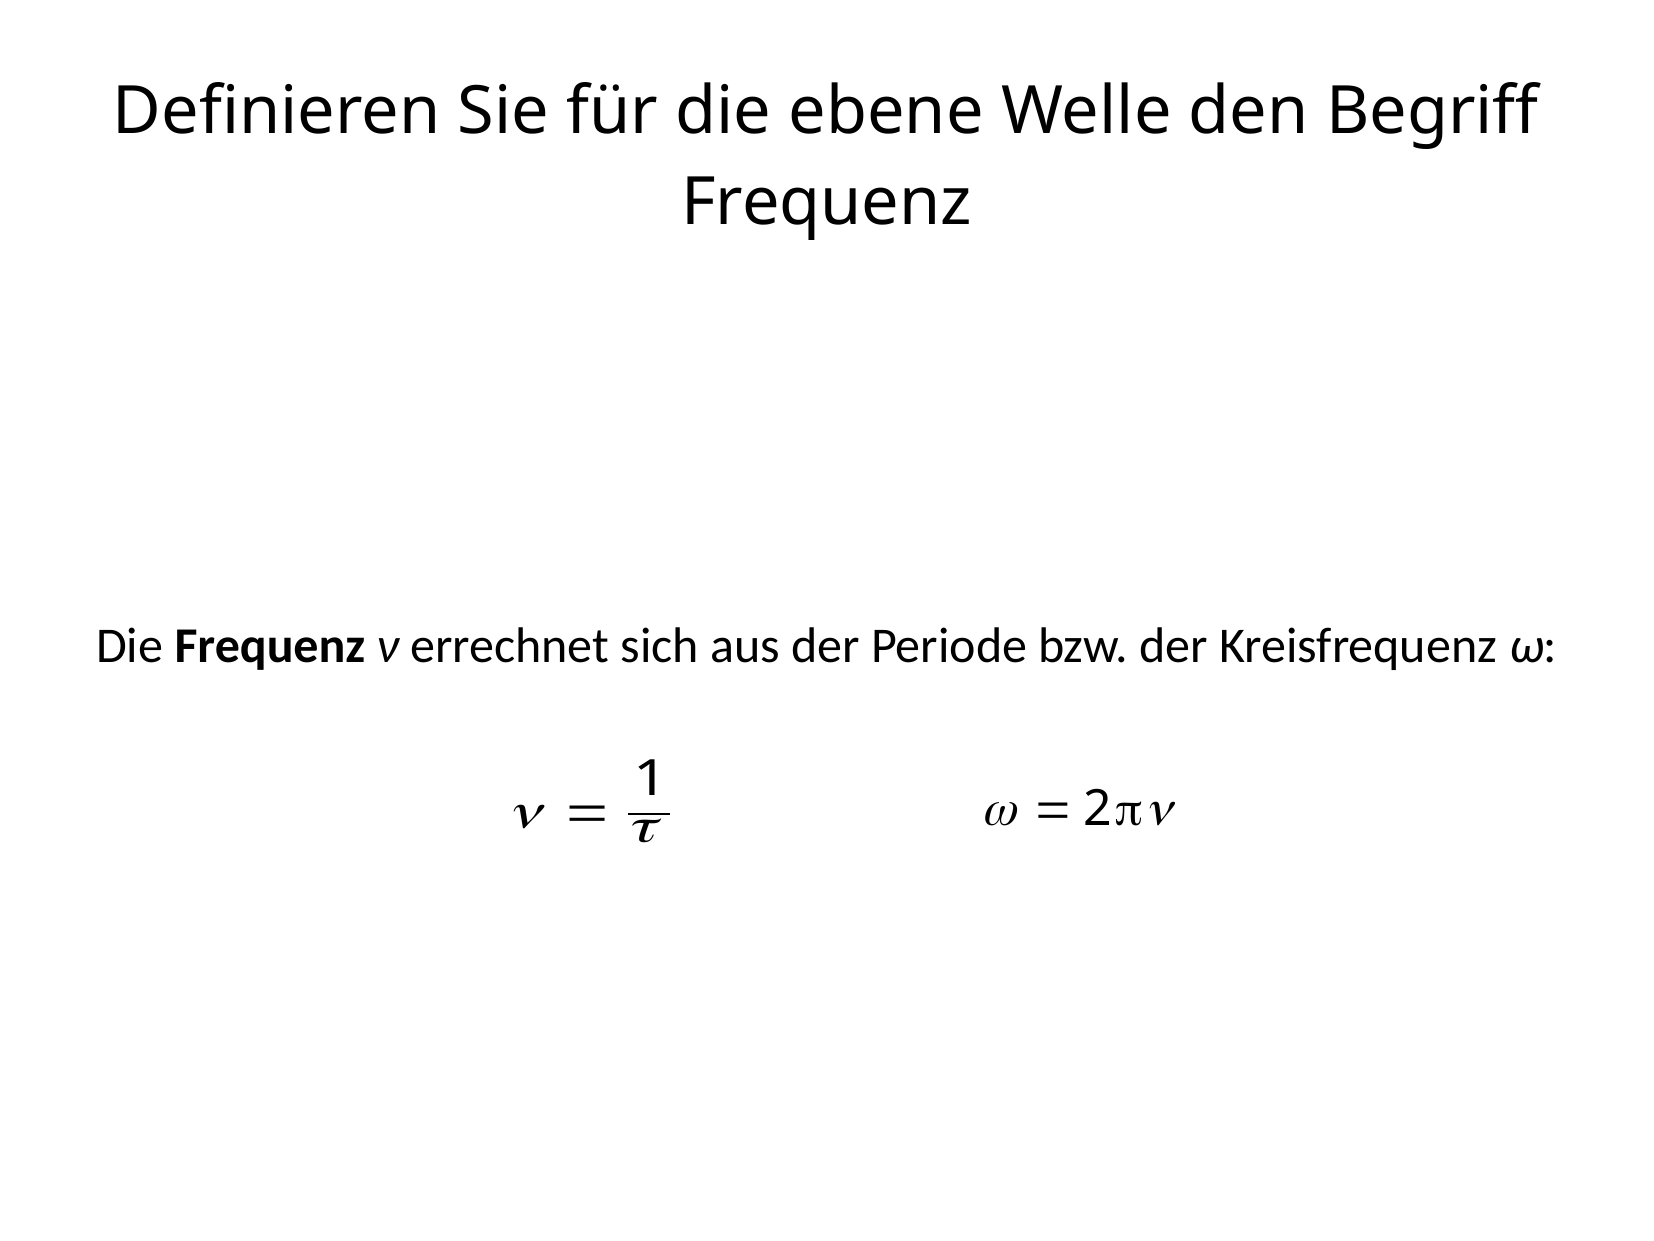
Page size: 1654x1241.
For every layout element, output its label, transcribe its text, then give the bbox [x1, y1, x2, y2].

title Definieren Sie für die ebene Welle den Begriff Frequenz [82, 49, 1571, 257]
subtitle Die Frequenz ν errechnet sich aus der Periode bzw. der Kreisfrequenz ω: [82, 290, 1571, 1010]
chart [975, 778, 1187, 840]
chart [501, 748, 680, 846]
